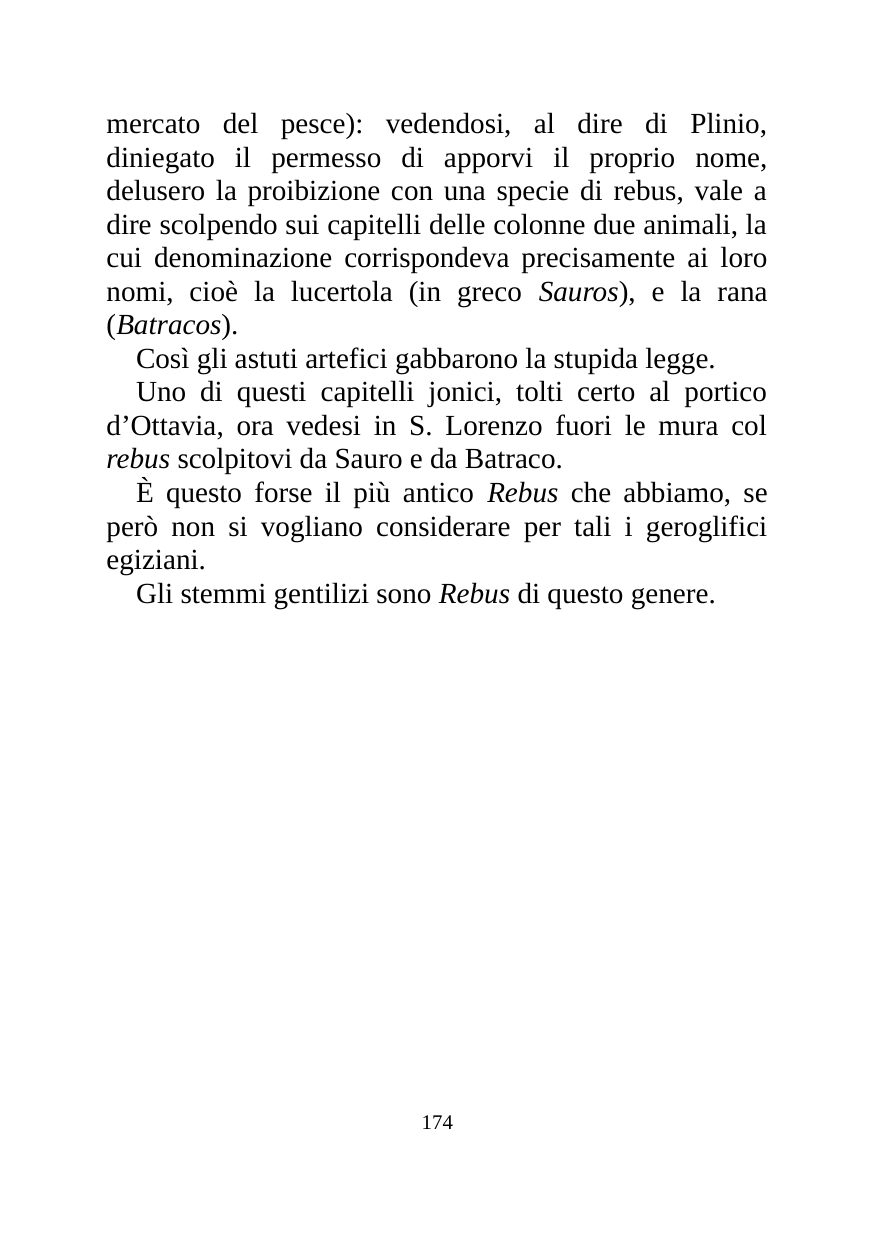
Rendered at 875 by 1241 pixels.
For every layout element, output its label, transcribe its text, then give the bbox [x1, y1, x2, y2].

text mercato del pesce): vedendosi, al dire di Plinio, diniegato il permesso di apporvi il proprio nome, delusero la proibizione con una specie di rebus, vale a dire scolpendo sui capitelli delle colonne due animali, la cui denominazione corrispondeva precisamente ai loro nomi, cioè la lucertola (in greco Sauros), e la rana (Batracos). [106, 106, 768, 341]
text È questo forse il più antico Rebus che abbiamo, se però non si vogliano considerare per tali i geroglifici egiziani. [106, 475, 768, 576]
text Gli stemmi gentilizi sono Rebus di questo genere. [106, 576, 768, 609]
text Uno di questi capitelli jonici, tolti certo al portico d’Ottavia, ora vedesi in S. Lorenzo fuori le mura col rebus scolpitovi da Sauro e da Batraco. [106, 374, 768, 475]
text Così gli astuti artefici gabbarono la stupida legge. [106, 341, 768, 374]
